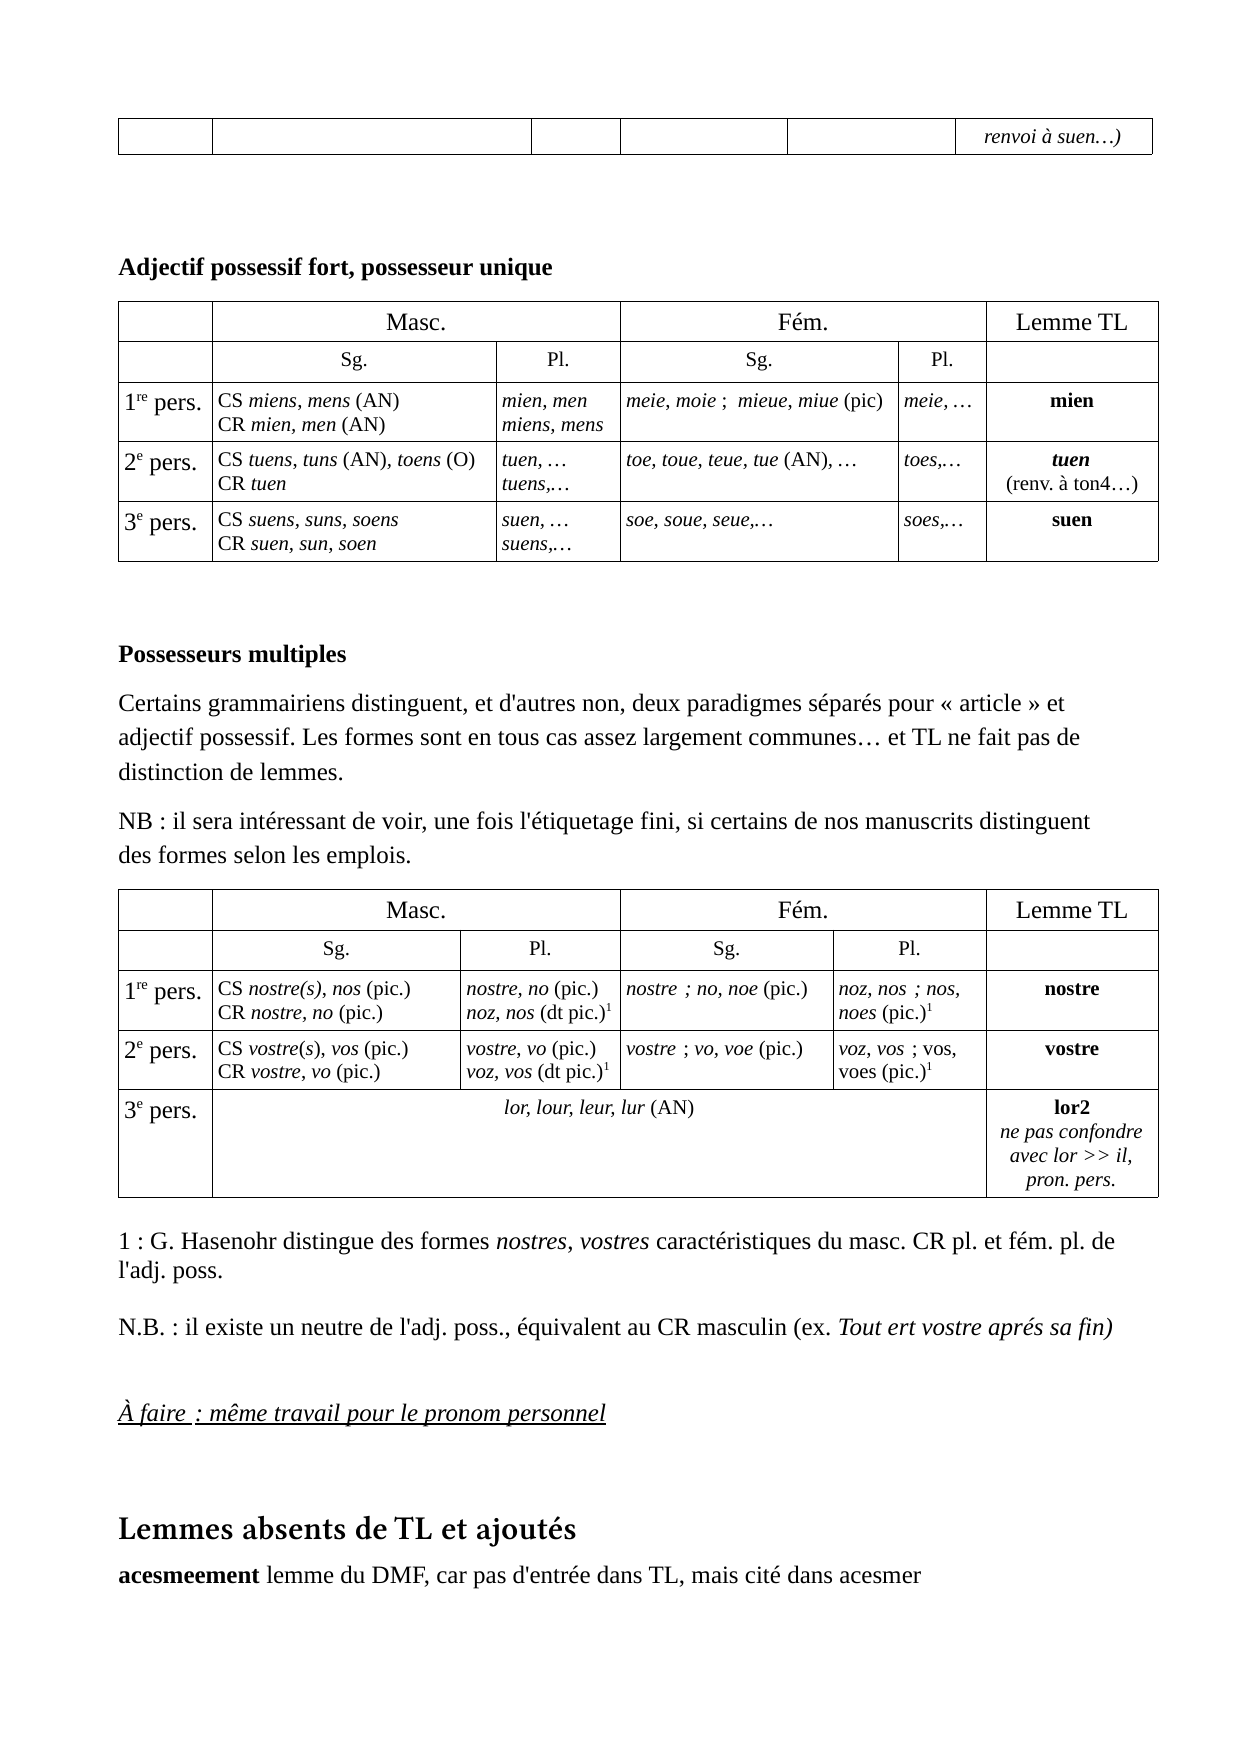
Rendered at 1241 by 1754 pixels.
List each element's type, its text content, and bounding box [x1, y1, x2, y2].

table_cell tuen (renv. à ton4…) [987, 442, 1158, 501]
table_cell CS suens, suns, soens CR suen, sun, soen [213, 502, 496, 561]
table_cell lor, lour, leur, lur (AN) [213, 1090, 986, 1197]
table_cell 3e pers. [119, 1090, 212, 1197]
table_cell [532, 119, 620, 154]
table_cell toe, toue, teue, tue (AN), … [621, 442, 898, 501]
table_cell [621, 119, 787, 154]
table_cell nostre, no (pic.) noz, nos (dt pic.)1 [461, 971, 620, 1029]
table_cell meie, … [899, 383, 986, 441]
table_cell vostre, vo (pic.) voz, vos (dt pic.)1 [461, 1031, 620, 1089]
table_cell voz, vos ; vos, voes (pic.)1 [834, 1031, 986, 1089]
text À faire : même travail pour le pronom personnel [118, 1398, 1122, 1427]
table_cell lor2 ne pas confondre avec lor >> il, pron. pers. [987, 1090, 1158, 1197]
table_cell Sg. [213, 931, 460, 970]
table_cell [987, 931, 1158, 970]
table_header Fém. [621, 890, 986, 929]
table_cell CS nostre(s), nos (pic.) CR nostre, no (pic.) [213, 971, 460, 1029]
table_cell tuen, … tuens,… [497, 442, 620, 501]
table_cell soes,… [899, 502, 986, 561]
text Certains grammairiens distinguent, et d'autres non, deux paradigmes séparés pour « article » et adjectif possessif. Les formes sont en tous cas assez largement communes… et TL ne fait pas de distinction de lemmes. [118, 688, 1122, 785]
table_cell 1re pers. [119, 383, 212, 441]
table_cell Sg. [213, 342, 496, 382]
text NB : il sera intéressant de voir, une fois l'étiquetage fini, si certains de nos manuscrits distinguent des formes selon les emplois. [118, 806, 1122, 869]
table_cell Pl. [497, 342, 620, 382]
table_cell mien [987, 383, 1158, 441]
table_cell CS miens, mens (AN) CR mien, men (AN) [213, 383, 496, 441]
table_cell [987, 342, 1158, 382]
table_cell Pl. [899, 342, 986, 382]
table_cell vostre [987, 1031, 1158, 1089]
table_cell 2e pers. [119, 1031, 212, 1089]
text Adjectif possessif fort, possesseur unique [118, 252, 1122, 281]
subtitle Lemmes absents de TL et ajoutés [118, 1510, 1122, 1548]
text N.B. : il existe un neutre de l'adj. poss., équivalent au CR masculin (ex. Tout ert vostre aprés sa fin) [118, 1312, 1122, 1341]
table_cell toes,… [899, 442, 986, 501]
table_cell noz, nos ; nos, noes (pic.)1 [834, 971, 986, 1029]
table_cell [788, 119, 955, 154]
table_cell CS tuens, tuns (AN), toens (O) CR tuen [213, 442, 496, 501]
table_header Masc. [213, 302, 620, 341]
table_header Masc. [213, 890, 620, 929]
table_header [119, 890, 212, 929]
table_cell Sg. [621, 342, 898, 382]
table_cell 3e pers. [119, 502, 212, 561]
table_cell 1re pers. [119, 971, 212, 1029]
table_cell CS vostre(s), vos (pic.) CR vostre, vo (pic.) [213, 1031, 460, 1089]
table_cell Sg. [621, 931, 833, 970]
table_cell [119, 931, 212, 970]
table_cell mien, men miens, mens [497, 383, 620, 441]
table_cell suen, … suens,… [497, 502, 620, 561]
table_cell soe, soue, seue,… [621, 502, 898, 561]
table_cell suen [987, 502, 1158, 561]
text acesmeement lemme du DMF, car pas d'entrée dans TL, mais cité dans acesmer [118, 1560, 1122, 1589]
table_header [119, 302, 212, 341]
table_header Lemme TL [987, 890, 1158, 929]
text Possesseurs multiples [118, 639, 1122, 667]
table_cell nostre [987, 971, 1158, 1029]
table_cell [213, 119, 531, 154]
table_cell Pl. [834, 931, 986, 970]
table_cell 2e pers. [119, 442, 212, 501]
table_cell Pl. [461, 931, 620, 970]
table_cell nostre ; no, noe (pic.) [621, 971, 833, 1029]
text 1 : G. Hasenohr distingue des formes nostres, vostres caractéristiques du masc. CR pl. et fém. pl. de l'adj. poss. [118, 1226, 1122, 1283]
table_header Lemme TL [987, 302, 1158, 341]
table_cell meie, moie ; mieue, miue (pic) [621, 383, 898, 441]
table_header Fém. [621, 302, 986, 341]
table_cell renvoi à suen…) [956, 119, 1152, 154]
table_cell vostre ; vo, voe (pic.) [621, 1031, 833, 1089]
table_cell [119, 342, 212, 382]
table_cell [119, 119, 212, 154]
